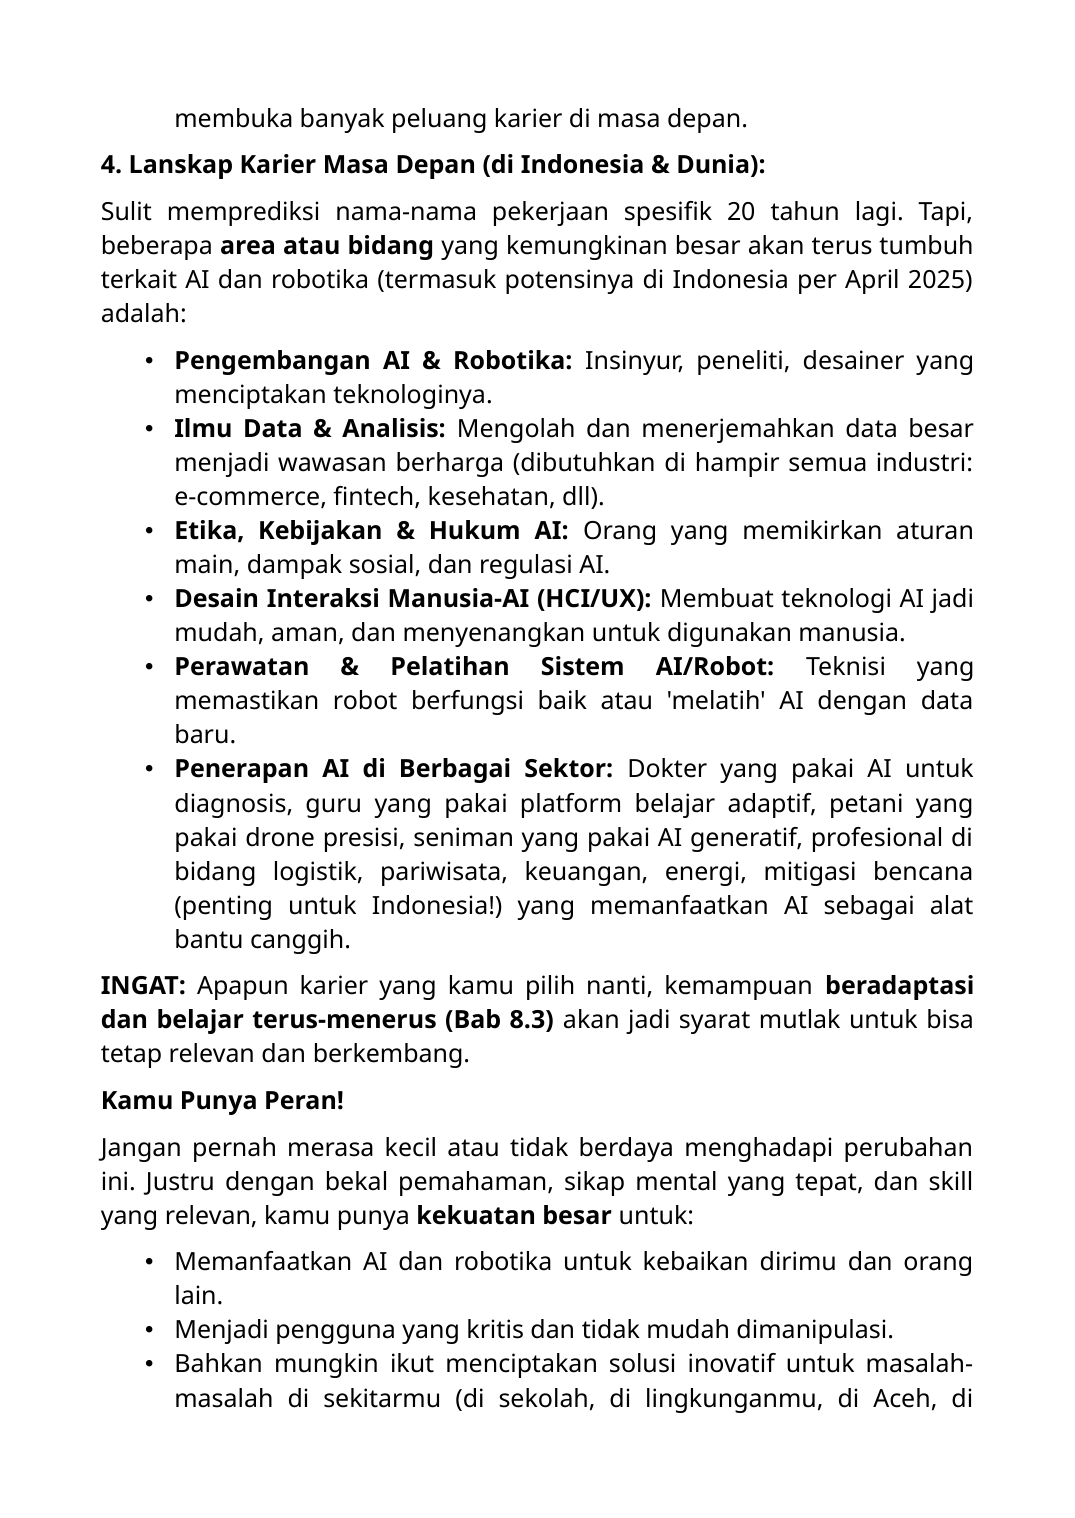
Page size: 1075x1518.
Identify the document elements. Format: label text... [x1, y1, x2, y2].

text Jangan pernah merasa kecil atau tidak berdaya menghadapi perubahan ini. Justru dengan bekal pemahaman, sikap mental yang tepat, dan skill yang relevan, kamu punya kekuatan besar untuk: [101, 1129, 974, 1231]
list Memanfaatkan AI dan robotika untuk kebaikan dirimu dan orang lain. [145, 1244, 974, 1312]
text Kamu Punya Peran! [101, 1083, 974, 1117]
text Sulit memprediksi nama-nama pekerjaan spesifik 20 tahun lagi. Tapi, beberapa area atau bidang yang kemungkinan besar akan terus tumbuh terkait AI dan robotika (termasuk potensinya di Indonesia per April 2025) adalah: [101, 194, 974, 330]
list Bahkan mungkin ikut menciptakan solusi inovatif untuk masalah-masalah di sekitarmu (di sekolah, di lingkunganmu, di Aceh, di [145, 1346, 974, 1414]
list Penerapan AI di Berbagai Sektor: Dokter yang pakai AI untuk diagnosis, guru yang pakai platform belajar adaptif, petani yang pakai drone presisi, seniman yang pakai AI generatif, profesional di bidang logistik, pariwisata, keuangan, energi, mitigasi bencana (penting untuk Indonesia!) yang memanfaatkan AI sebagai alat bantu canggih. [145, 751, 974, 956]
list Ilmu Data & Analisis: Mengolah dan menerjemahkan data besar menjadi wawasan berharga (dibutuhkan di hampir semua industri: e-commerce, fintech, kesehatan, dll). [145, 411, 974, 513]
list Perawatan & Pelatihan Sistem AI/Robot: Teknisi yang memastikan robot berfungsi baik atau 'melatih' AI dengan data baru. [145, 649, 974, 751]
text 4. Lanskap Karier Masa Depan (di Indonesia & Dunia): [101, 147, 974, 181]
list Menjadi pengguna yang kritis dan tidak mudah dimanipulasi. [145, 1312, 974, 1346]
text INGAT: Apapun karier yang kamu pilih nanti, kemampuan beradaptasi dan belajar terus-menerus (Bab 8.3) akan jadi syarat mutlak untuk bisa tetap relevan dan berkembang. [101, 968, 974, 1070]
list Desain Interaksi Manusia-AI (HCI/UX): Membuat teknologi AI jadi mudah, aman, dan menyenangkan untuk digunakan manusia. [145, 581, 974, 649]
list membuka banyak peluang karier di masa depan. [145, 101, 974, 134]
list Etika, Kebijakan & Hukum AI: Orang yang memikirkan aturan main, dampak sosial, dan regulasi AI. [145, 513, 974, 581]
list Pengembangan AI & Robotika: Insinyur, peneliti, desainer yang menciptakan teknologinya. [145, 342, 974, 411]
